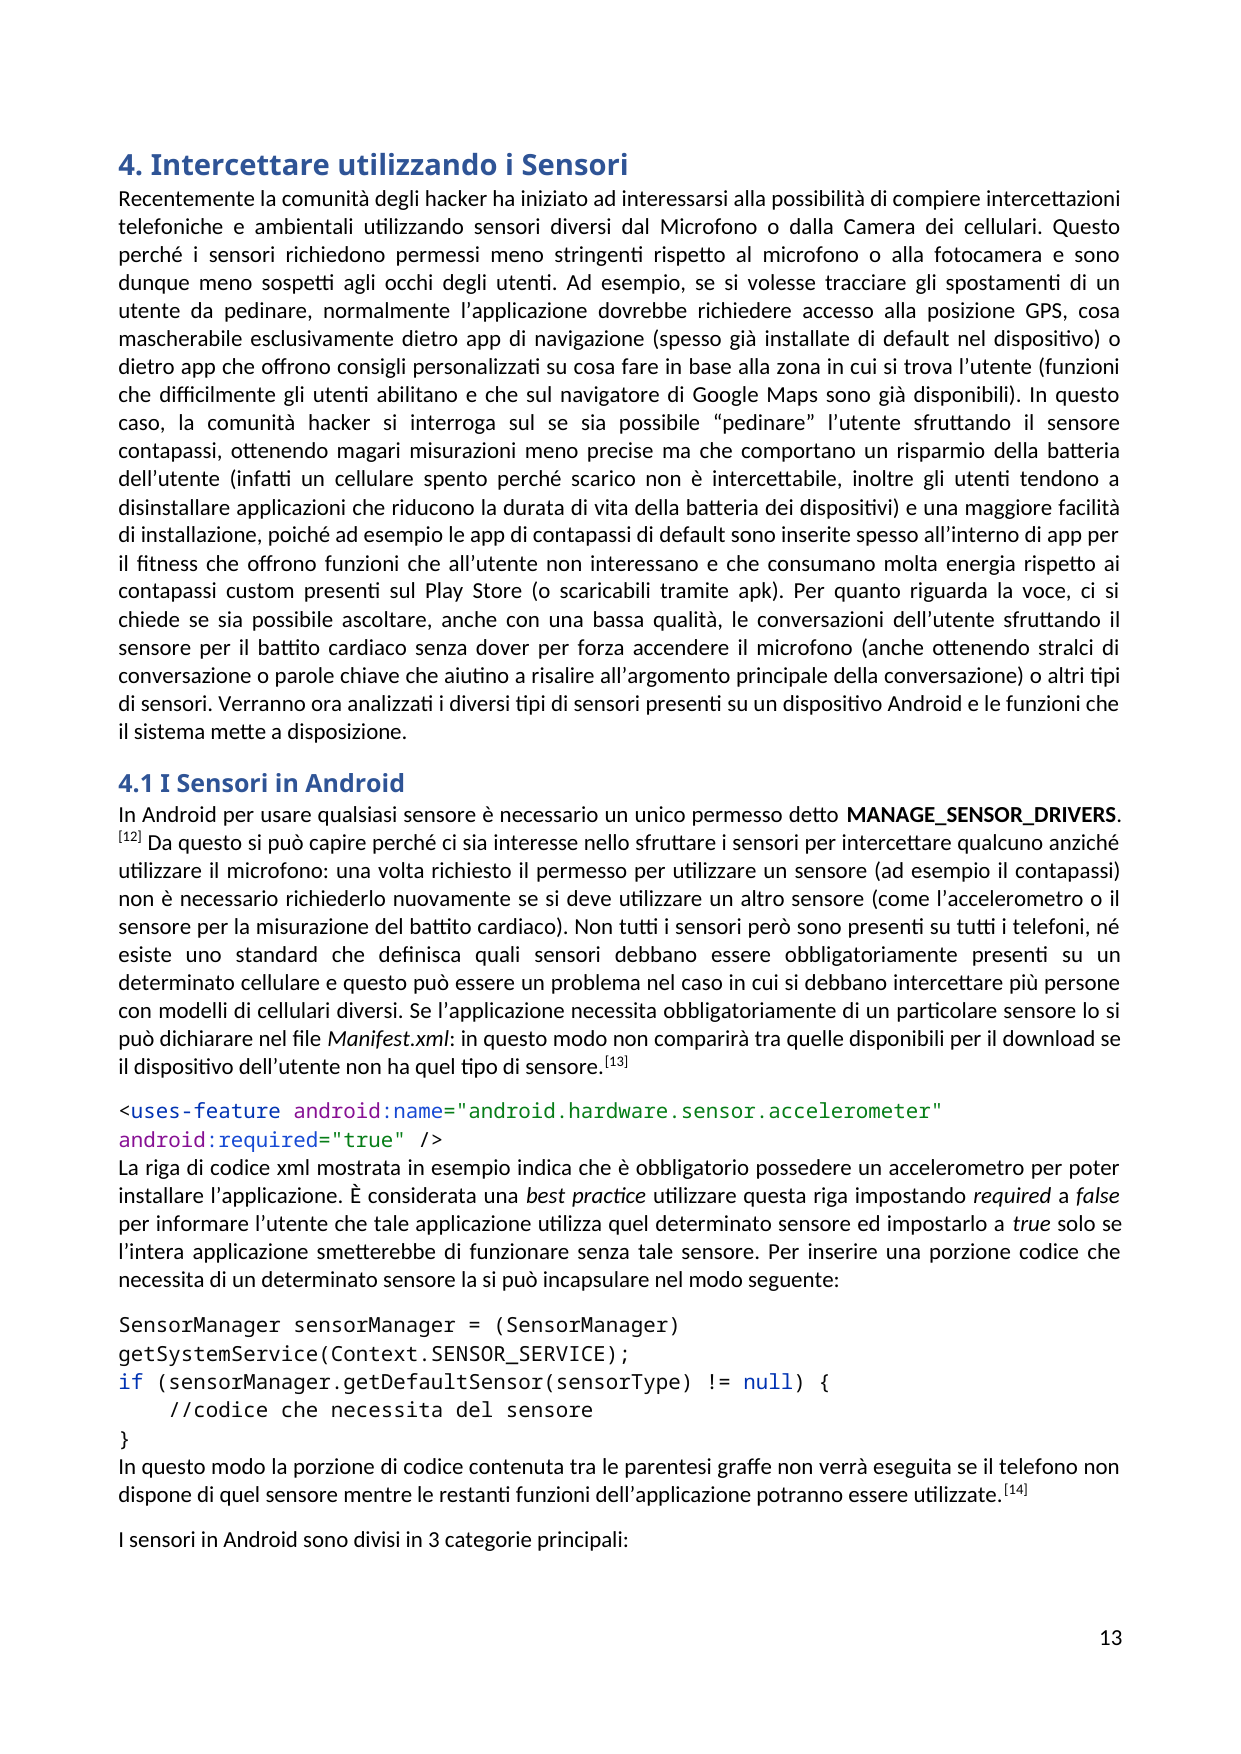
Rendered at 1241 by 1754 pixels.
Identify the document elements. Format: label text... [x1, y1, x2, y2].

text Recentemente la comunità degli hacker ha iniziato ad interessarsi alla possibilità di compiere intercettazioni telefoniche e ambientali utilizzando sensori diversi dal Microfono o dalla Camera dei cellulari. Questo perché i sensori richiedono permessi meno stringenti rispetto al microfono o alla fotocamera e sono dunque meno sospetti agli occhi degli utenti. Ad esempio, se si volesse tracciare gli spostamenti di un utente da pedinare, normalmente l’applicazione dovrebbe richiedere accesso alla posizione GPS, cosa mascherabile esclusivamente dietro app di navigazione (spesso già installate di default nel dispositivo) o dietro app che offrono consigli personalizzati su cosa fare in base alla zona in cui si trova l’utente (funzioni che difficilmente gli utenti abilitano e che sul navigatore di Google Maps sono già disponibili). In questo caso, la comunità hacker si interroga sul se sia possibile “pedinare” l’utente sfruttando il sensore contapassi, ottenendo magari misurazioni meno precise ma che comportano un risparmio della batteria dell’utente (infatti un cellulare spento perché scarico non è intercettabile, inoltre gli utenti tendono a disinstallare applicazioni che riducono la durata di vita della batteria dei dispositivi) e una maggiore facilità di installazione, poiché ad esempio le app di contapassi di default sono inserite spesso all’interno di app per il fitness che offrono funzioni che all’utente non interessano e che consumano molta energia rispetto ai contapassi custom presenti sul Play Store (o scaricabili tramite apk). Per quanto riguarda la voce, ci si chiede se sia possibile ascoltare, anche con una bassa qualità, le conversazioni dell’utente sfruttando il sensore per il battito cardiaco senza dover per forza accendere il microfono (anche ottenendo stralci di conversazione o parole chiave che aiutino a risalire all’argomento principale della conversazione) o altri tipi di sensori. Verranno ora analizzati i diversi tipi di sensori presenti su un dispositivo Android e le funzioni che il sistema mette a disposizione. [118, 184, 1122, 745]
subtitle 4. Intercettare utilizzando i Sensori [118, 145, 1122, 184]
text I sensori in Android sono divisi in 3 categorie principali: [118, 1525, 1122, 1553]
subtitle 4.1 I Sensori in Android [118, 766, 1122, 800]
text <uses-feature android:name="android.hardware.sensor.accelerometer" android:required="true" /> [118, 1097, 1122, 1153]
text In Android per usare qualsiasi sensore è necessario un unico permesso detto MANAGE_SENSOR_DRIVERS.[12] Da questo si può capire perché ci sia interesse nello sfruttare i sensori per intercettare qualcuno anziché utilizzare il microfono: una volta richiesto il permesso per utilizzare un sensore (ad esempio il contapassi) non è necessario richiederlo nuovamente se si deve utilizzare un altro sensore (come l’accelerometro o il sensore per la misurazione del battito cardiaco). Non tutti i sensori però sono presenti su tutti i telefoni, né esiste uno standard che definisca quali sensori debbano essere obbligatoriamente presenti su un determinato cellulare e questo può essere un problema nel caso in cui si debbano intercettare più persone con modelli di cellulari diversi. Se l’applicazione necessita obbligatoriamente di un particolare sensore lo si può dichiarare nel file Manifest.xml: in questo modo non comparirà tra quelle disponibili per il download se il dispositivo dell’utente non ha quel tipo di sensore.[13] [118, 800, 1122, 1080]
text In questo modo la porzione di codice contenuta tra le parentesi graffe non verrà eseguita se il telefono non dispone di quel sensore mentre le restanti funzioni dell’applicazione potranno essere utilizzate.[14] [118, 1452, 1122, 1508]
text SensorManager sensorManager = (SensorManager) getSystemService(Context.SENSOR_SERVICE); [118, 1310, 1122, 1367]
text La riga di codice xml mostrata in esempio indica che è obbligatorio possedere un accelerometro per poter installare l’applicazione. È considerata una best practice utilizzare questa riga impostando required a false per informare l’utente che tale applicazione utilizza quel determinato sensore ed impostarlo a true solo se l’intera applicazione smetterebbe di funzionare senza tale sensore. Per inserire una porzione codice che necessita di un determinato sensore la si può incapsulare nel modo seguente: [118, 1153, 1122, 1293]
text if (sensorManager.getDefaultSensor(sensorType) != null) { //codice che necessita del sensore } [118, 1367, 1122, 1452]
